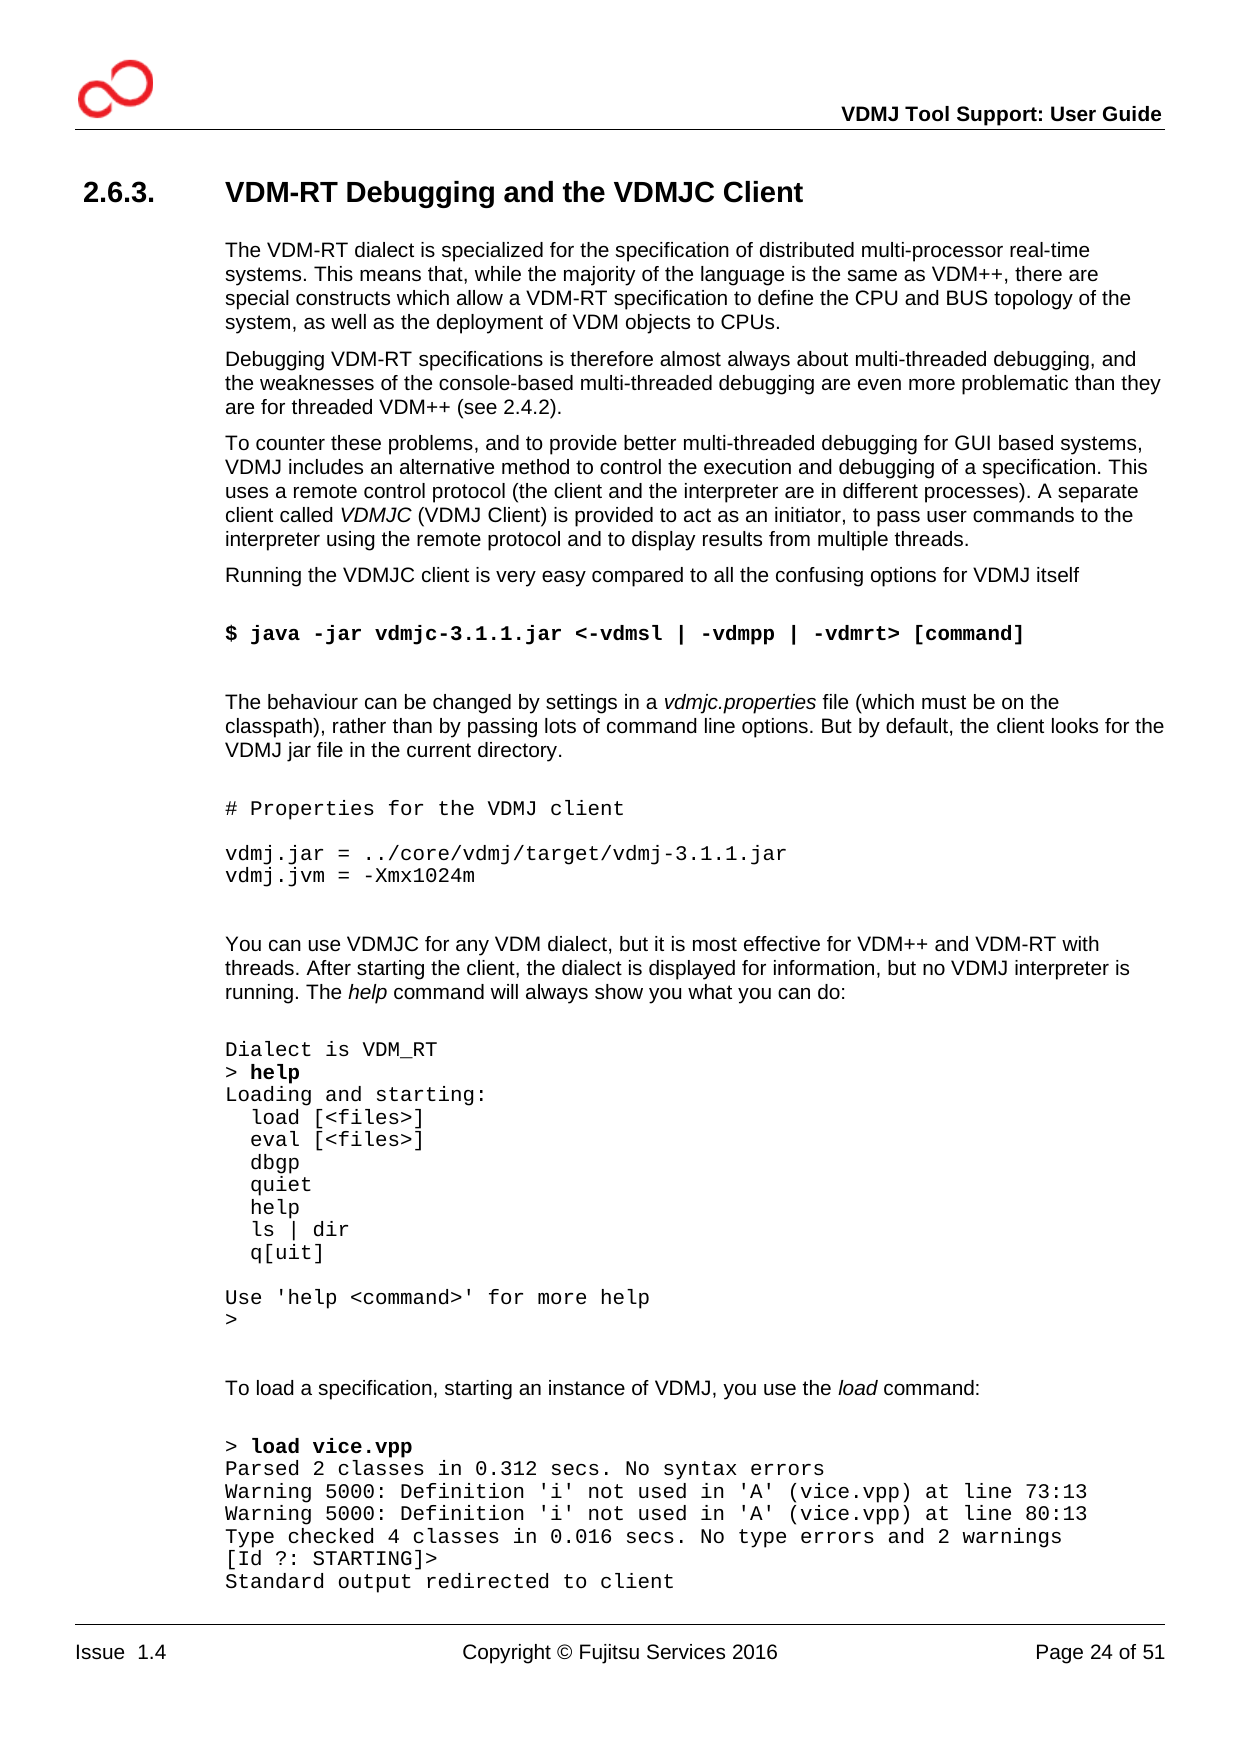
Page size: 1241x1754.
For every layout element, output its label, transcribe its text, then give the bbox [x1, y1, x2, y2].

text Debugging VDM-RT specifications is therefore almost always about multi-threaded debugging, and the weaknesses of the console-based multi-threaded debugging are even more problematic than they are for threaded VDM++ (see 2.4.2). [225, 347, 1165, 419]
text To load a specification, starting an instance of VDMJ, you use the load command: [225, 1376, 1165, 1400]
text load [<files>] [225, 1106, 1165, 1129]
text Warning 5000: Definition 'i' not used in 'A' (vice.vpp) at line 73:13 [225, 1480, 1165, 1503]
text Warning 5000: Definition 'i' not used in 'A' (vice.vpp) at line 80:13 [225, 1503, 1165, 1525]
text Use 'help <command>' for more help [225, 1286, 1165, 1309]
text $ java -jar vdmjc-3.1.1.jar <-vdmsl | -vdmpp | -vdmrt> [command] [225, 623, 1165, 645]
subtitle VDM-RT Debugging and the VDMJC Client [75, 175, 1165, 209]
text To counter these problems, and to provide better multi-threaded debugging for GUI based systems, VDMJ includes an alternative method to control the execution and debugging of a specification. This uses a remote control protocol (the client and the interpreter are in different processes). A separate client called VDMJC (VDMJ Client) is provided to act as an initiator, to pass user commands to the interpreter using the remote protocol and to display results from multiple threads. [225, 431, 1165, 551]
picture [78, 52, 153, 128]
text q[uit] [225, 1241, 1165, 1264]
text > [225, 1309, 1165, 1331]
text vdmj.jar = ../core/vdmj/target/vdmj-3.1.1.jar [225, 842, 1165, 864]
text eval [<files>] [225, 1129, 1165, 1151]
text dbgp [225, 1151, 1165, 1174]
text Standard output redirected to client [225, 1570, 1165, 1593]
text You can use VDMJC for any VDM dialect, but it is most effective for VDM++ and VDM-RT with threads. After starting the client, the dialect is displayed for information, but no VDMJ interpreter is running. The help command will always show you what you can do: [225, 932, 1165, 1004]
text Dialect is VDM_RT [225, 1039, 1165, 1061]
text Type checked 4 classes in 0.016 secs. No type errors and 2 warnings [225, 1525, 1165, 1548]
text quiet [225, 1174, 1165, 1196]
text vdmj.jvm = -Xmx1024m [225, 864, 1165, 887]
text > help [225, 1061, 1165, 1084]
text Running the VDMJC client is very easy compared to all the confusing options for VDMJ itself [225, 564, 1165, 588]
text The VDM-RT dialect is specialized for the specification of distributed multi-processor real-time systems. This means that, while the majority of the language is the same as VDM++, there are special constructs which allow a VDM-RT specification to define the CPU and BUS topology of the system, as well as the deployment of VDM objects to CPUs. [225, 239, 1165, 334]
text # Properties for the VDMJ client [225, 797, 1165, 819]
text The behaviour can be changed by settings in a vdmjc.properties file (which must be on the classpath), rather than by passing lots of command line options. But by default, the client looks for the VDMJ jar file in the current directory. [225, 690, 1165, 762]
text Loading and starting: [225, 1084, 1165, 1106]
text help [225, 1196, 1165, 1219]
text [Id ?: STARTING]> [225, 1548, 1165, 1570]
text > load vice.vpp [225, 1435, 1165, 1458]
text Parsed 2 classes in 0.312 secs. No syntax errors [225, 1458, 1165, 1480]
text ls | dir [225, 1219, 1165, 1241]
